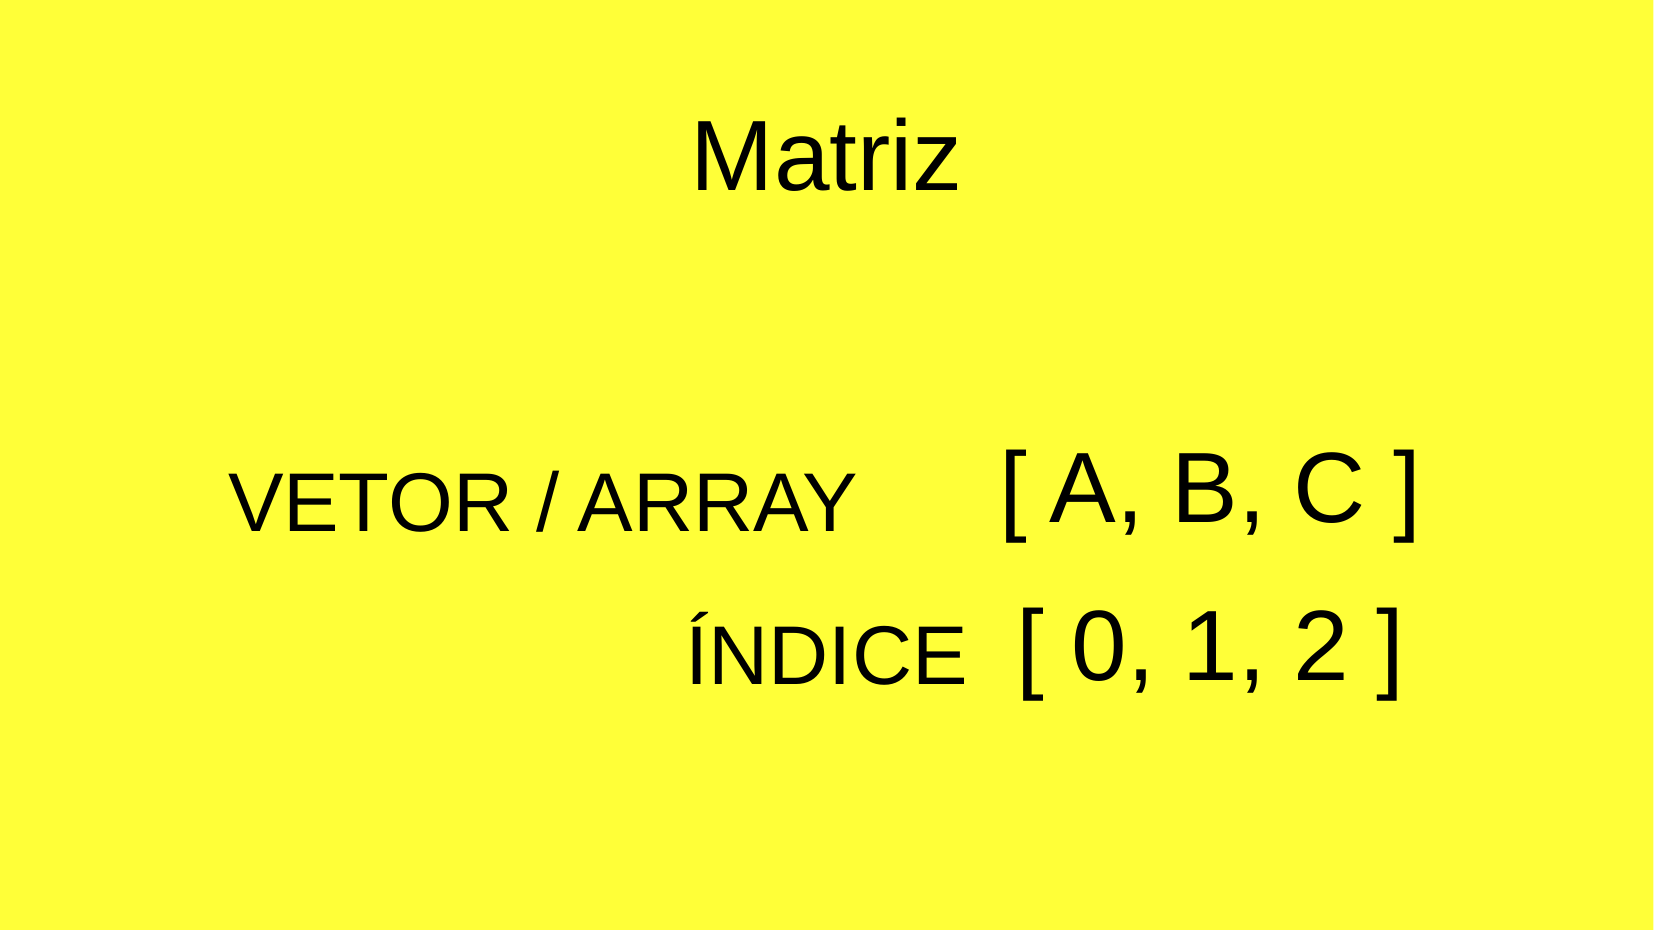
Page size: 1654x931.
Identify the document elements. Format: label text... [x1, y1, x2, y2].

subtitle [ A, B, C ] [944, 431, 1477, 589]
text_box [ 0, 1, 2 ] [944, 589, 1477, 843]
text_box ÍNDICE [460, 602, 1193, 804]
text_box VETOR / ARRAY [177, 448, 910, 650]
title Matriz [82, 78, 1571, 234]
